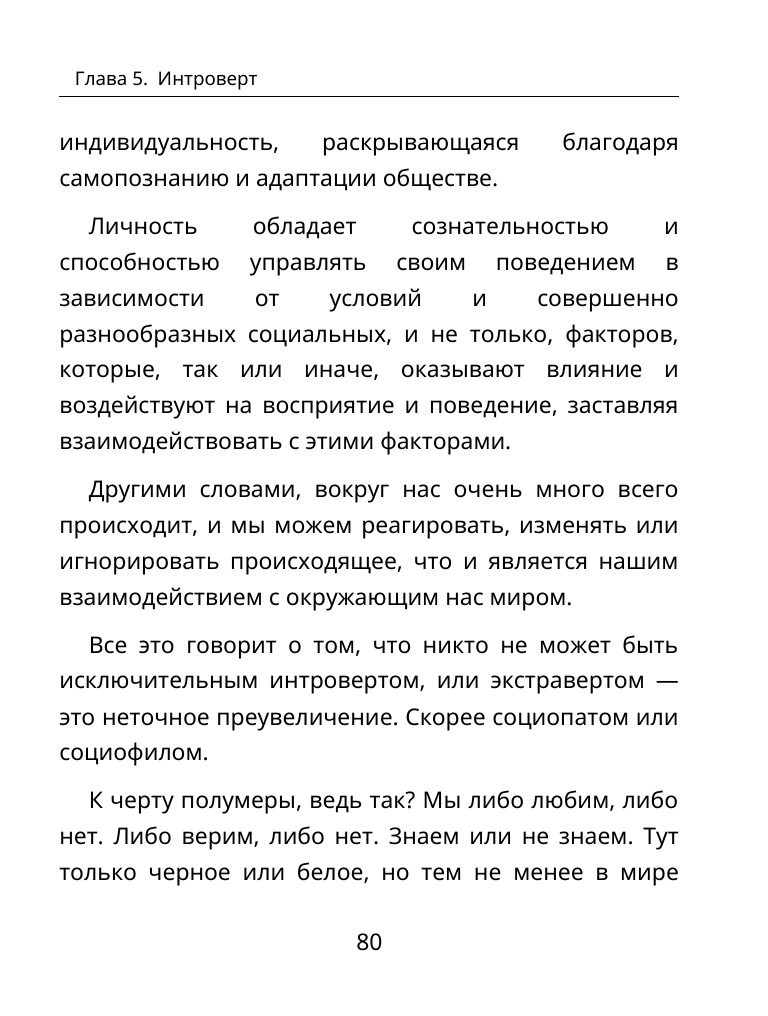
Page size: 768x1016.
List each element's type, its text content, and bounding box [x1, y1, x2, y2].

text Все это говорит о том, что никто не может быть исключительным интровертом, или экстравертом — это неточное преувеличение. Скорее социопатом или социофилом. [59, 628, 679, 768]
text К черту полумеры, ведь так? Мы либо любим, либо нет. Либо верим, либо нет. Знаем или не знаем. Тут только черное или белое, но тем не менее в мире [59, 784, 679, 887]
text Другими словами, вокруг нас очень много всего происходит, и мы можем реагировать, изменять или игнорировать происходящее, что и является нашим взаимодействием с окружающим нас миром. [59, 473, 679, 612]
text Личность обладает сознательностью и способностью управлять своим поведением в зависимости от условий и совершенно разнообразных социальных, и не только, факторов, которые, так или иначе, оказывают влияние и воздействуют на восприятие и поведение, заставляя взаимодействовать с этими факторами. [59, 210, 679, 457]
text индивидуальность, раскрывающаяся благодаря самопознанию и адаптации обществе. [59, 126, 679, 193]
